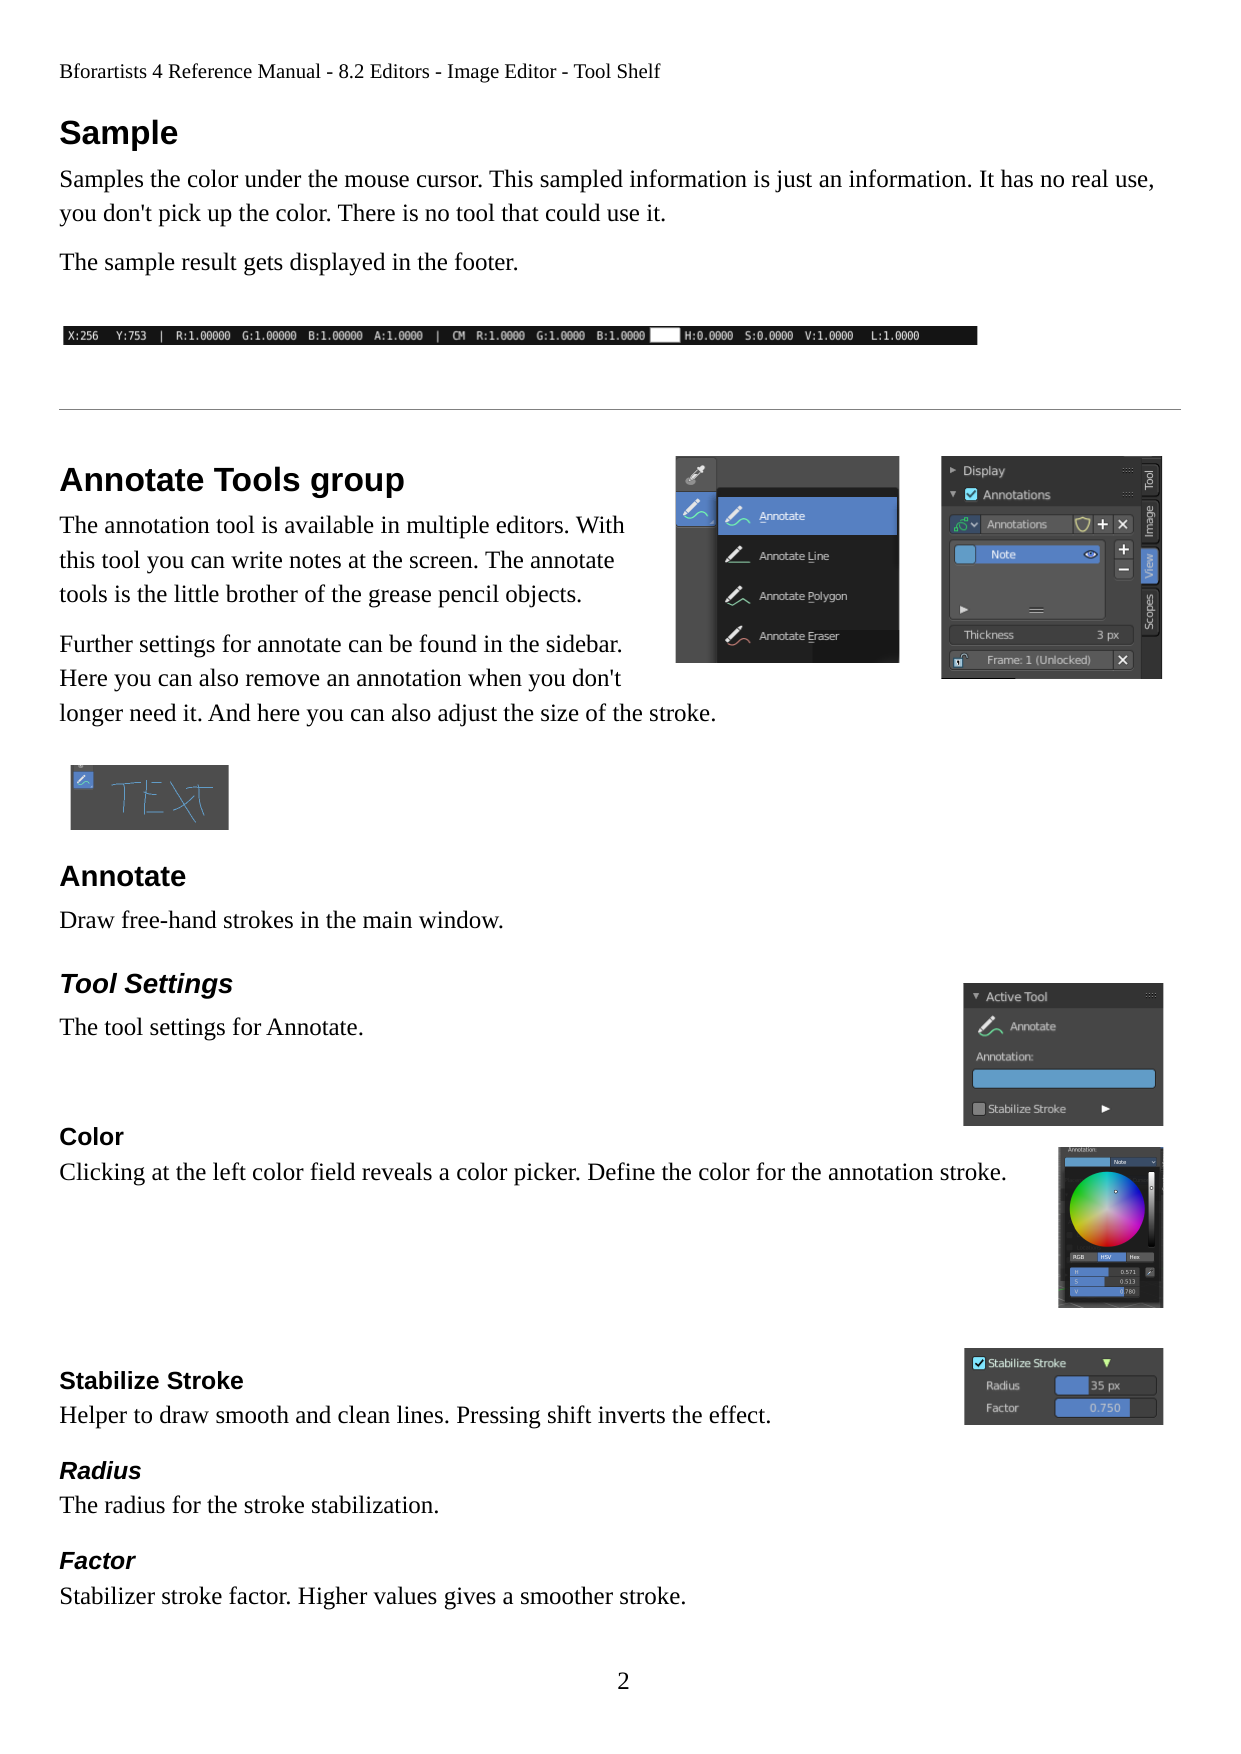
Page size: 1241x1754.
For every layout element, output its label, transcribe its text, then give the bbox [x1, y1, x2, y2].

text The radius for the stroke stabilization. [59, 1491, 1181, 1519]
text The tool settings for Annotate. [59, 1012, 963, 1040]
subtitle Color [59, 1122, 1181, 1151]
text Draw free-hand strokes in the main window. [59, 906, 1181, 934]
picture [70, 765, 229, 830]
subtitle Sample [59, 113, 1181, 151]
text Helper to draw smooth and clean lines. Pressing shift inverts the effect. [59, 1401, 1181, 1429]
text The sample result gets displayed in the footer. [59, 247, 1181, 276]
picture [1058, 1147, 1164, 1308]
subtitle Tool Settings [59, 967, 1181, 999]
text [900, 511, 941, 608]
picture [675, 456, 900, 663]
subtitle [900, 459, 941, 498]
text Stabilizer stroke factor. Higher values gives a smoother stroke. [59, 1581, 1181, 1609]
text Samples the color under the mouse cursor. This sampled information is just an information. It has no real use, you don't pick up the color. There is no tool that could use it. [59, 164, 1181, 227]
text Clicking at the left color field reveals a color picker. Define the color for the annotation stroke. [59, 1157, 1058, 1186]
picture [963, 983, 1164, 1126]
subtitle Annotate Tools group [59, 459, 675, 498]
picture [941, 456, 1163, 679]
subtitle [1164, 1366, 1181, 1394]
subtitle Factor [59, 1546, 1181, 1574]
text The annotation tool is available in multiple editors. With this tool you can write notes at the screen. The annotate tools is the little brother of the grease pencil objects. [59, 511, 675, 608]
subtitle Stabilize Stroke [59, 1366, 964, 1394]
picture [63, 326, 978, 345]
picture [964, 1348, 1164, 1425]
subtitle Radius [59, 1456, 1181, 1484]
text Further settings for annotate can be found in the sidebar. Here you can also remove an annotation when you don't longer need it. And here you can also adjust the size of the stroke. [59, 629, 1181, 726]
subtitle Annotate [59, 859, 1181, 893]
subtitle [1163, 459, 1181, 498]
